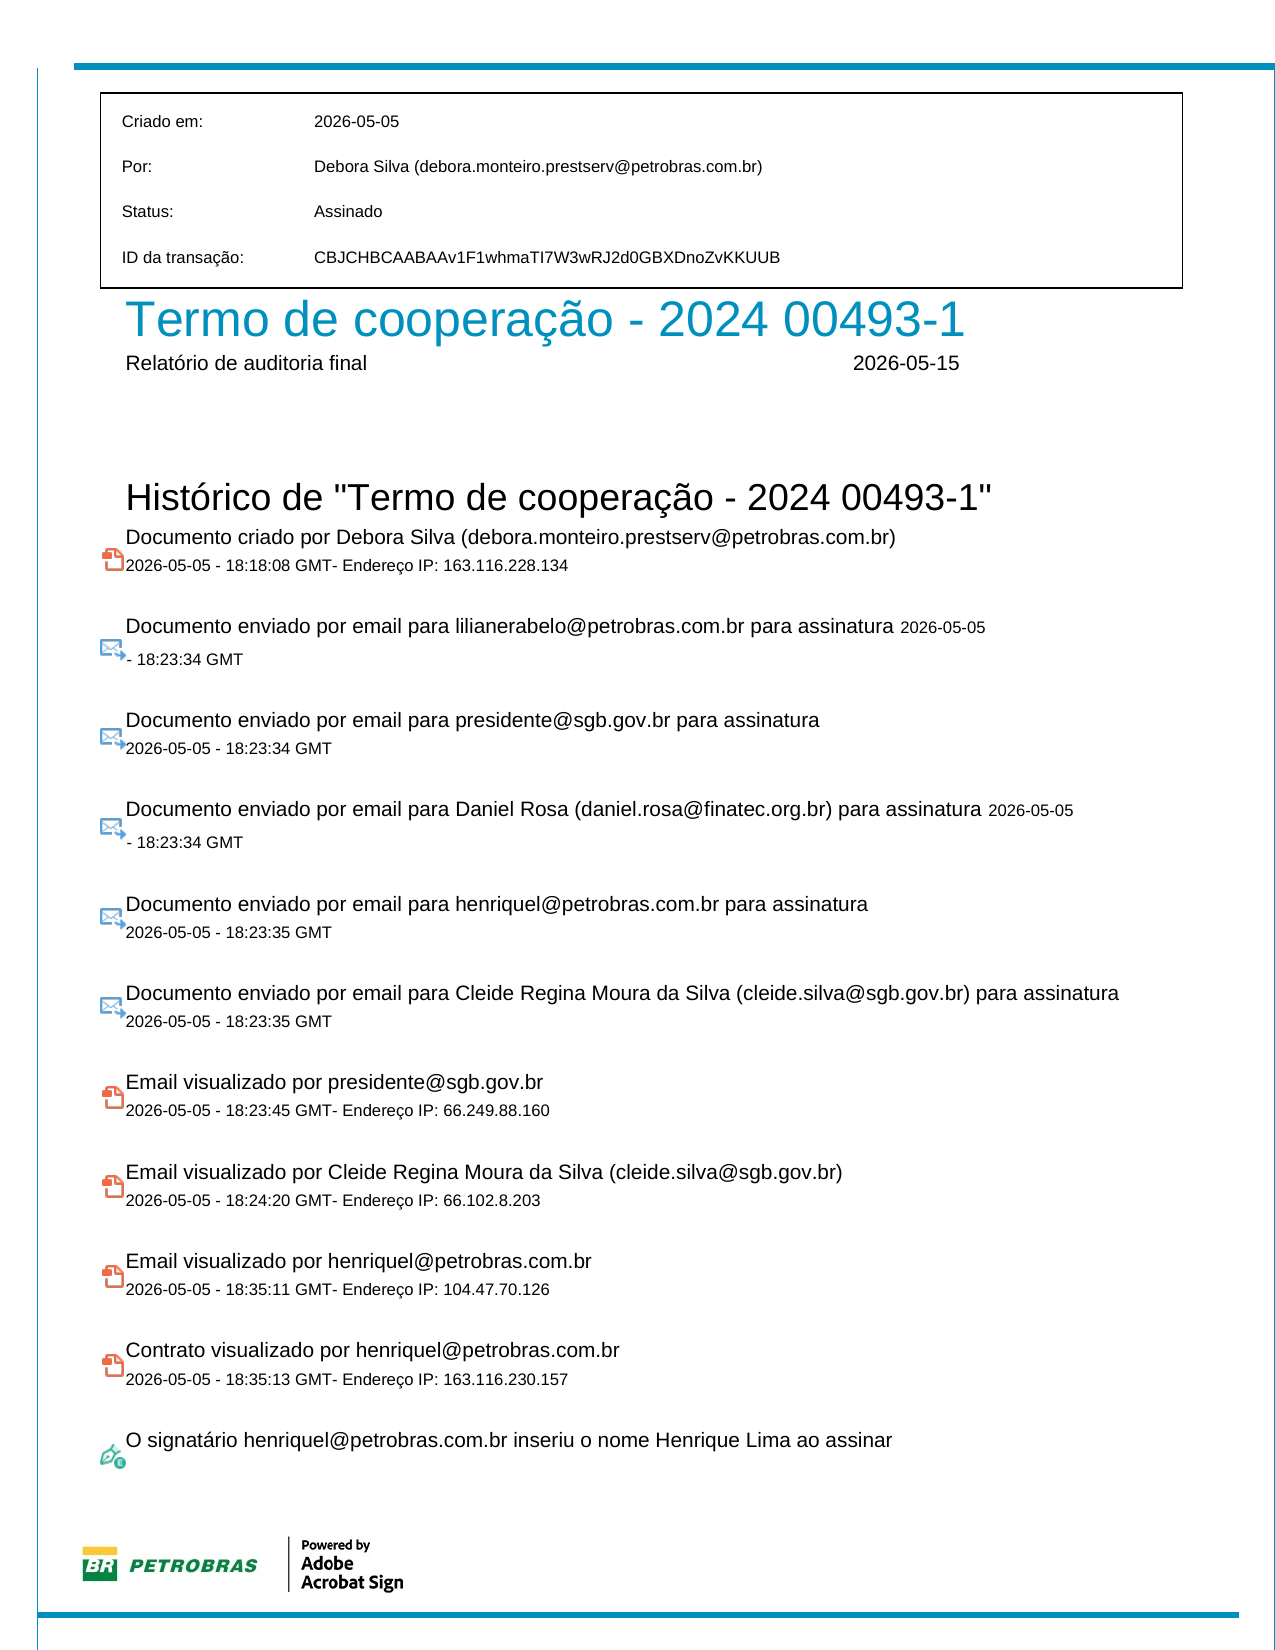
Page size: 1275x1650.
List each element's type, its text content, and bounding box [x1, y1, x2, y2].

text O signatário henriquel@petrobras.com.br inseriu o nome Henrique Lima ao assinar [100, 1428, 1171, 1452]
text Contrato visualizado por henriquel@petrobras.com.br [100, 1338, 1171, 1362]
text 2026-05-05 - 18:23:35 GMT [100, 1012, 1171, 1031]
text Documento enviado por email para presidente@sgb.gov.br para assinatura [100, 708, 1171, 732]
text Email visualizado por presidente@sgb.gov.br [100, 1070, 1171, 1094]
text 2026-05-05 - 18:23:34 GMT [100, 739, 1171, 758]
text Termo de cooperação - 2024 00493-1 [100, 289, 1171, 347]
text Relatório de auditoria final 2026-05-15 [100, 351, 1171, 374]
table_cell Status: [101, 190, 314, 235]
table_cell ID da transação: [101, 235, 314, 287]
text 2026-05-05 - 18:35:13 GMT- Endereço IP: 163.116.230.157 [100, 1369, 1171, 1388]
text 2026-05-05 - 18:24:20 GMT- Endereço IP: 66.102.8.203 [100, 1191, 1171, 1210]
table_cell Por: [101, 145, 314, 190]
table_cell Debora Silva (debora.monteiro.prestserv@petrobras.com.br) [314, 145, 1182, 190]
text Documento enviado por email para lilianerabelo@petrobras.com.br para assinatura 2026-05-05 - 18:23:34 GMT [100, 614, 992, 669]
text Email visualizado por henriquel@petrobras.com.br [100, 1249, 1171, 1273]
table_cell Assinado [314, 190, 1182, 235]
text 2026-05-05 - 18:35:11 GMT- Endereço IP: 104.47.70.126 [100, 1280, 1171, 1299]
text Histórico de "Termo de cooperação - 2024 00493-1" [100, 475, 1171, 518]
text Documento criado por Debora Silva (debora.monteiro.prestserv@petrobras.com.br) [100, 524, 1171, 548]
table_header 2026-05-05 [314, 94, 1182, 145]
text 2026-05-05 - 18:23:45 GMT- Endereço IP: 66.249.88.160 [100, 1101, 1171, 1120]
text 2026-05-05 - 18:18:08 GMT- Endereço IP: 163.116.228.134 [100, 556, 1171, 575]
text Documento enviado por email para henriquel@petrobras.com.br para assinatura [100, 891, 1171, 915]
table_header Criado em: [101, 94, 314, 145]
text Email visualizado por Cleide Regina Moura da Silva (cleide.silva@sgb.gov.br) [100, 1159, 1171, 1183]
text 2026-05-05 - 18:23:35 GMT [100, 922, 1171, 942]
table_cell CBJCHBCAABAAv1F1whmaTI7W3wRJ2d0GBXDnoZvKKUUB [314, 235, 1182, 287]
text Documento enviado por email para Cleide Regina Moura da Silva (cleide.silva@sgb.gov.br) para assinatura [100, 981, 1171, 1005]
text Documento enviado por email para Daniel Rosa (daniel.rosa@finatec.org.br) para assinatura 2026-05-05 - 18:23:34 GMT [100, 797, 1080, 852]
